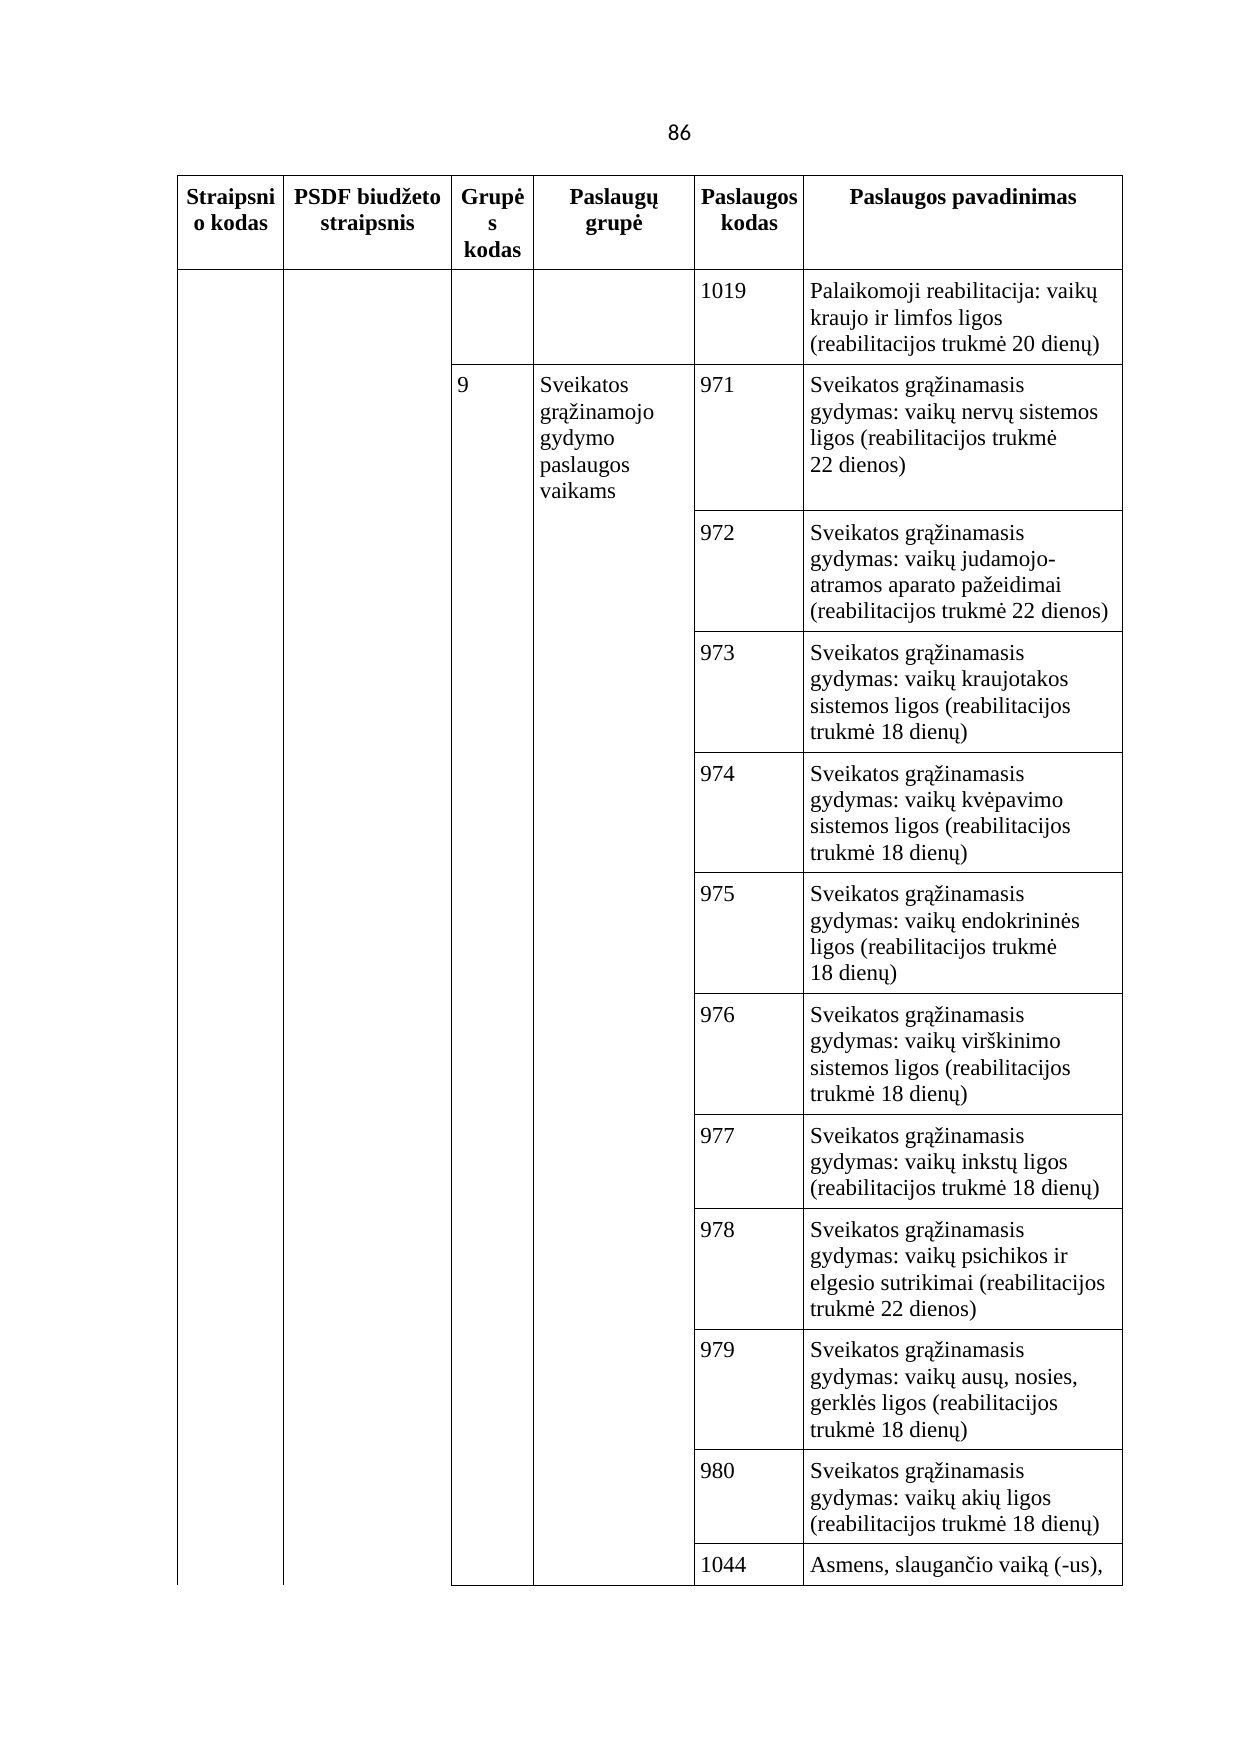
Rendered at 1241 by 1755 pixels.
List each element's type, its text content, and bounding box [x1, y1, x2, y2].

table_cell [534, 1329, 694, 1449]
table_cell [534, 1208, 694, 1328]
table_cell [178, 1543, 283, 1585]
table_header Paslaugos kodas [695, 176, 803, 269]
table_cell [534, 1449, 694, 1543]
table_cell Sveikatos grąžinamojo gydymo paslaugos vaikams [534, 365, 694, 510]
table_cell [178, 1114, 283, 1208]
table_cell Palaikomoji reabilitacija: vaikų kraujo ir limfos ligos (reabilitacijos trukmė 20 dienų) [804, 270, 1122, 363]
table_cell [284, 872, 451, 993]
table_cell [534, 510, 694, 631]
table_cell Sveikatos grąžinamasis gydymas: vaikų ausų, nosies, gerklės ligos (reabilitacijos trukmė 18 dienų) [804, 1330, 1122, 1449]
table_cell Sveikatos grąžinamasis gydymas: vaikų psichikos ir elgesio sutrikimai (reabilitacijos trukmė 22 dienos) [804, 1209, 1122, 1328]
table_cell Asmens, slaugančio vaiką (-us), [804, 1544, 1122, 1585]
table_cell 973 [695, 632, 803, 752]
table_cell 976 [695, 994, 803, 1113]
table_cell [284, 1114, 451, 1208]
table_cell Sveikatos grąžinamasis gydymas: vaikų kraujotakos sistemos ligos (reabilitacijos trukmė 18 dienų) [804, 632, 1122, 752]
table_cell [178, 1449, 283, 1543]
table_header Straipsnio kodas [178, 176, 283, 269]
table_cell [452, 510, 533, 631]
table_cell Sveikatos grąžinamasis gydymas: vaikų virškinimo sistemos ligos (reabilitacijos trukmė 18 dienų) [804, 994, 1122, 1113]
table_cell [452, 1208, 533, 1328]
table_cell [452, 270, 533, 363]
table_cell 979 [695, 1330, 803, 1449]
table_cell 971 [695, 365, 803, 510]
table_cell [284, 270, 451, 363]
table_cell [284, 1329, 451, 1449]
table_cell [178, 631, 283, 752]
table_cell 1019 [695, 270, 803, 363]
table_cell [534, 1114, 694, 1208]
table_cell [178, 993, 283, 1113]
table_cell [178, 1329, 283, 1449]
table_header Paslaugos pavadinimas [804, 176, 1122, 269]
table_cell [534, 631, 694, 752]
table_cell Sveikatos grąžinamasis gydymas: vaikų akių ligos (reabilitacijos trukmė 18 dienų) [804, 1450, 1122, 1543]
table_cell 977 [695, 1115, 803, 1208]
table_cell [178, 752, 283, 872]
table_cell Sveikatos grąžinamasis gydymas: vaikų endokrininės ligos (reabilitacijos trukmė 18 dienų) [804, 873, 1122, 993]
table_header Grupės kodas [452, 176, 533, 269]
table_cell Sveikatos grąžinamasis gydymas: vaikų kvėpavimo sistemos ligos (reabilitacijos trukmė 18 dienų) [804, 753, 1122, 872]
table_cell [534, 1543, 694, 1585]
table_cell [534, 270, 694, 363]
table_header Paslaugų grupė [534, 176, 694, 269]
table_cell [452, 1114, 533, 1208]
table_cell [452, 752, 533, 872]
table_cell [284, 993, 451, 1113]
table_cell [534, 872, 694, 993]
table_cell Sveikatos grąžinamasis gydymas: vaikų judamojo-atramos aparato pažeidimai (reabilitacijos trukmė 22 dienos) [804, 511, 1122, 631]
table_cell 974 [695, 753, 803, 872]
table_cell 1044 [695, 1544, 803, 1585]
table_cell [452, 1329, 533, 1449]
table_cell [178, 872, 283, 993]
table_cell [284, 364, 451, 510]
table_cell 9 [452, 365, 533, 510]
table_cell [284, 752, 451, 872]
table_cell Sveikatos grąžinamasis gydymas: vaikų inkstų ligos (reabilitacijos trukmė 18 dienų) [804, 1115, 1122, 1208]
table_cell [534, 752, 694, 872]
table_cell [178, 510, 283, 631]
table_cell [452, 993, 533, 1113]
table_cell [452, 872, 533, 993]
table_cell [452, 1543, 533, 1585]
table_cell [178, 1208, 283, 1328]
table_cell [284, 631, 451, 752]
table_cell [178, 270, 283, 363]
table_cell [284, 1449, 451, 1543]
table_cell [534, 993, 694, 1113]
table_cell [284, 510, 451, 631]
table_cell Sveikatos grąžinamasis gydymas: vaikų nervų sistemos ligos (reabilitacijos trukmė 22 dienos) [804, 365, 1122, 510]
table_cell 972 [695, 511, 803, 631]
table_cell [178, 364, 283, 510]
table_cell [284, 1543, 451, 1585]
table_header PSDF biudžeto straipsnis [284, 176, 451, 269]
table_cell [452, 1449, 533, 1543]
table_cell [284, 1208, 451, 1328]
table_cell 978 [695, 1209, 803, 1328]
table_cell 980 [695, 1450, 803, 1543]
table_cell [452, 631, 533, 752]
table_cell 975 [695, 873, 803, 993]
